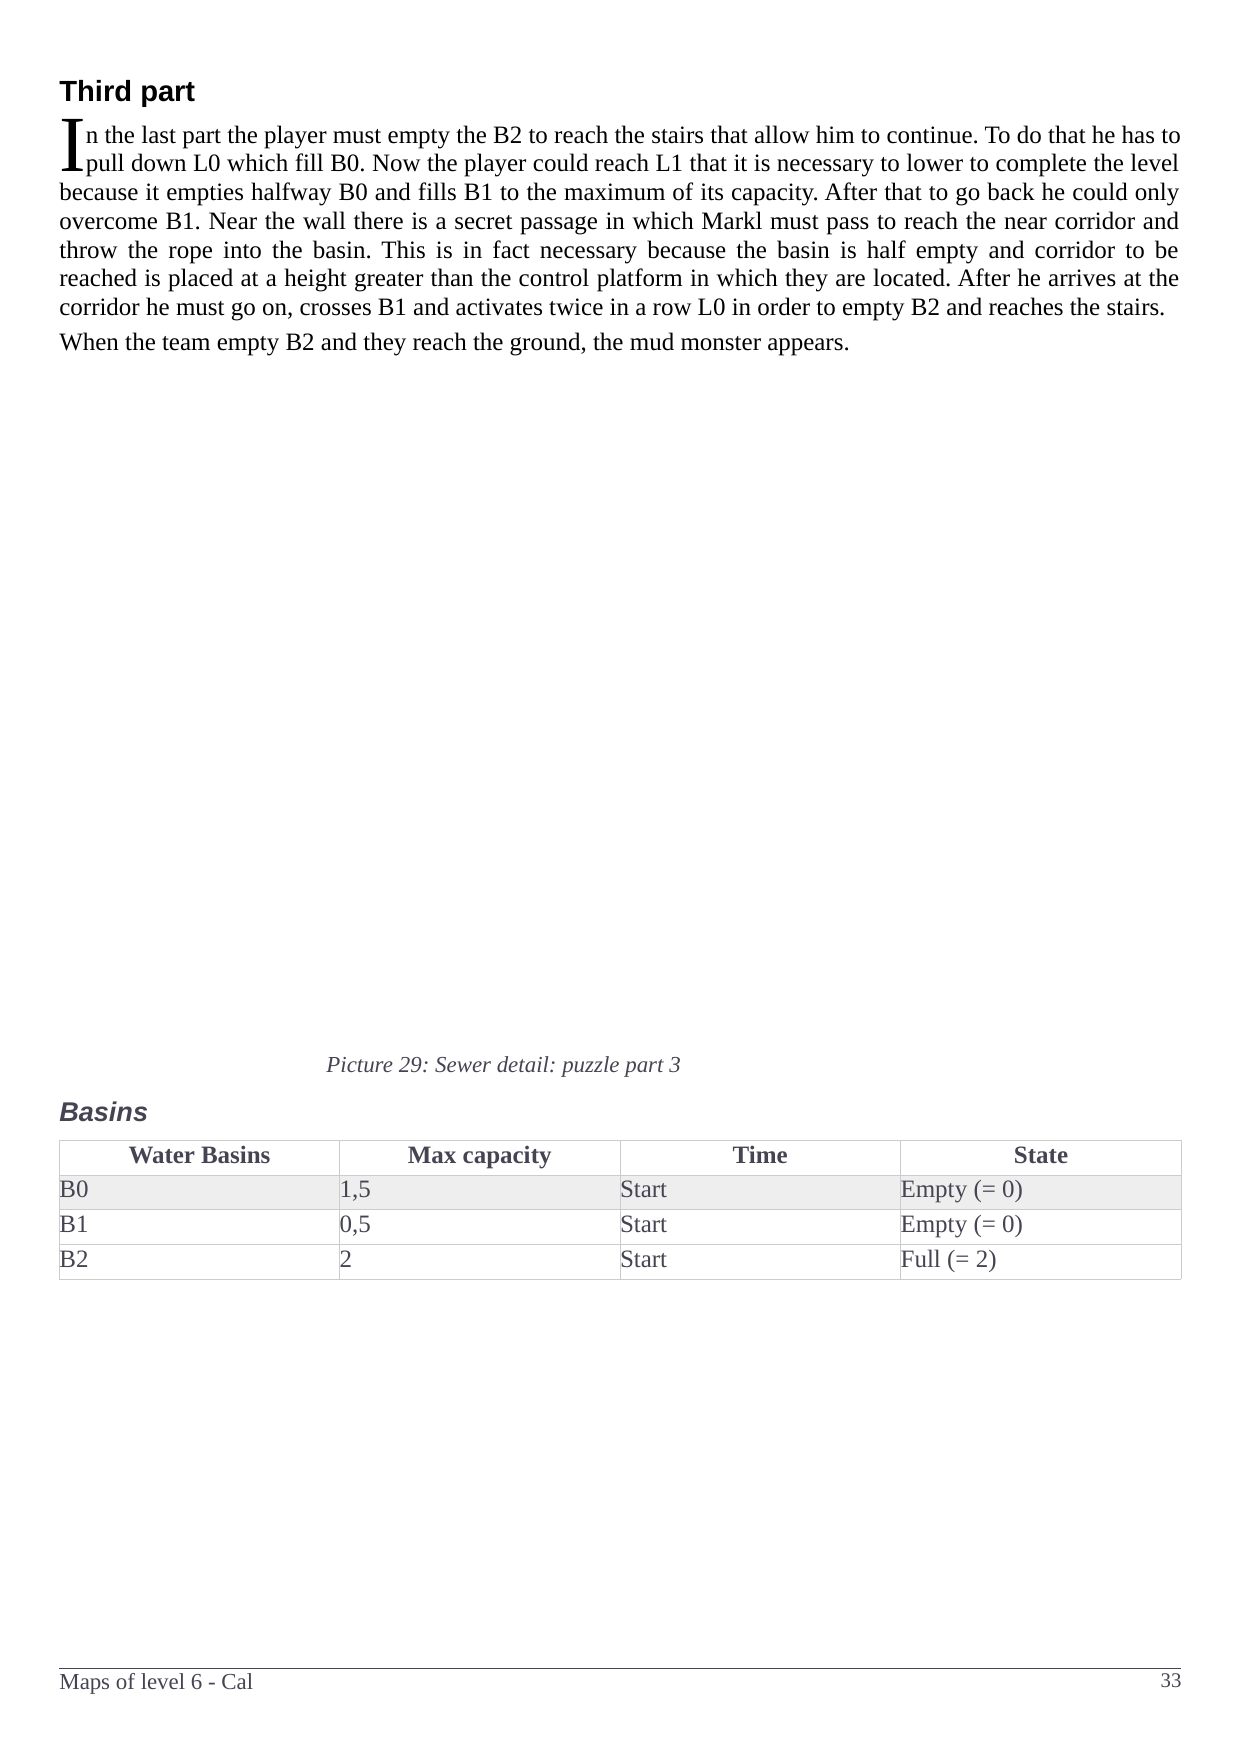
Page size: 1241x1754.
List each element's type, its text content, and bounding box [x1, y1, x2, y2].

table_cell 1,5 [340, 1176, 620, 1209]
table_header Time [621, 1141, 900, 1174]
table_cell B0 [60, 1176, 339, 1209]
table_cell Full (= 2) [901, 1245, 1181, 1279]
table_cell Empty (= 0) [901, 1176, 1181, 1209]
text Picture 29: Sewer detail: puzzle part 3 [326, 374, 914, 1077]
table_cell 0,5 [340, 1210, 620, 1244]
text In the last part the player must empty the B2 to reach the stairs that allow him to continue. To do that he has to pull down L0 which fill B0. Now the player could reach L1 that it is necessary to lower to complete the level because it empties halfway B0 and fills B1 to the maximum of its capacity. After that to go back he could only overcome B1. Near the wall there is a secret passage in which Markl must pass to reach the near corridor and throw the rope into the basin. This is in fact necessary because the basin is half empty and corridor to be reached is placed at a height greater than the control platform in which they are located. After he arrives at the corridor he must go on, crosses B1 and activates twice in a row L0 in order to empty B2 and reaches the stairs. [59, 120, 1181, 321]
table_cell B1 [60, 1210, 339, 1244]
table_header Max capacity [340, 1141, 620, 1174]
subtitle Third part [59, 74, 1181, 107]
table_header Water Basins [60, 1141, 339, 1174]
text When the team empty B2 and they reach the ground, the mud monster appears. [59, 327, 1181, 356]
table_cell Empty (= 0) [901, 1210, 1181, 1244]
table_cell B2 [60, 1245, 339, 1279]
table_cell 2 [340, 1245, 620, 1279]
table_header State [901, 1141, 1181, 1174]
subtitle Basins [59, 1096, 1181, 1127]
table_cell Start [621, 1245, 900, 1279]
table_cell Start [621, 1176, 900, 1209]
table_cell Start [621, 1210, 900, 1244]
